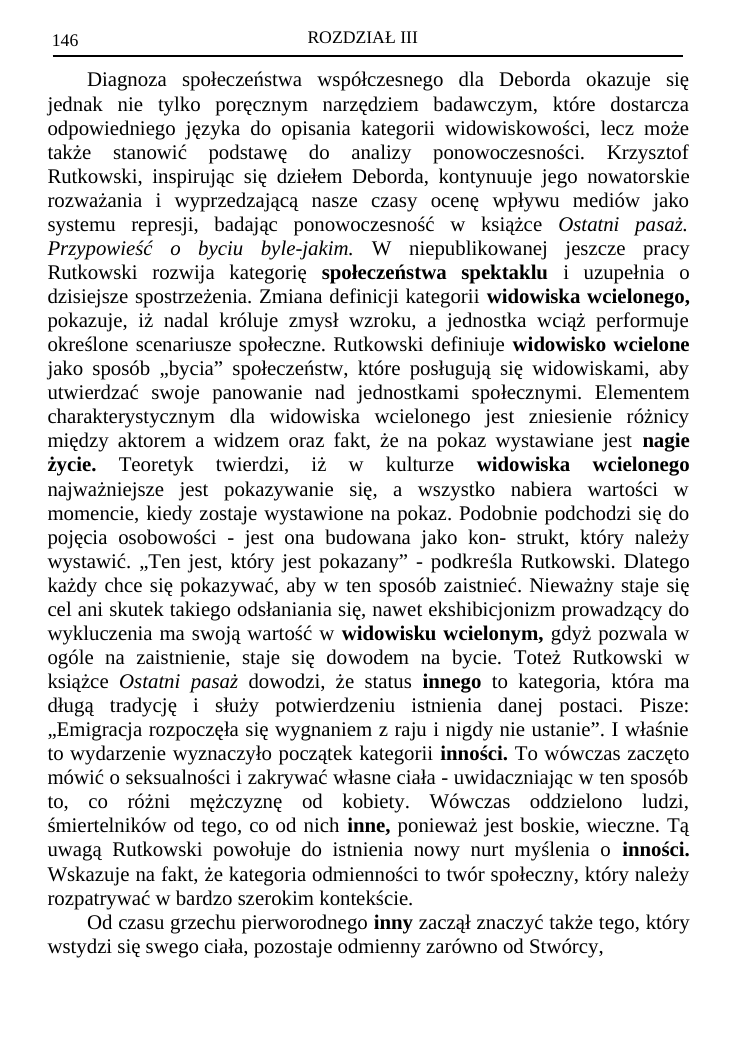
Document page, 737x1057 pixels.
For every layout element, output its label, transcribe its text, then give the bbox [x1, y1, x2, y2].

text Diagnoza społeczeństwa współczesnego dla Deborda okazuje się jednak nie tylko poręcznym narzędziem badawczym, które dostarcza odpowiedniego języka do opisania kategorii widowiskowości, lecz może także stanowić podstawę do analizy ponowoczesności. Krzysztof Rutkowski, inspirując się dziełem Deborda, kontynuuje jego nowator­skie rozważania i wyprzedzającą nasze czasy ocenę wpływu mediów jako systemu represji, badając ponowoczesność w książce Ostatni pa­saż. Przypowieść o byciu byle-jakim. W niepublikowanej jeszcze pra­cy Rutkowski rozwija kategorię społeczeństwa spektaklu i uzupełnia o dzisiejsze spostrzeżenia. Zmiana definicji kategorii widowiska wcie­lonego, pokazuje, iż nadal króluje zmysł wzroku, a jednostka wciąż performuje określone scenariusze społeczne. Rutkowski definiuje wido­wisko wcielone jako sposób „bycia” społeczeństw, które posługują się widowiskami, aby utwierdzać swoje panowanie nad jednostkami spo­łecznymi. Elementem charakterystycznym dla widowiska wcielonego jest zniesienie różnicy między aktorem a widzem oraz fakt, że na pokaz wystawiane jest nagie życie. Teoretyk twierdzi, iż w kulturze widowi­ska wcielonego najważniejsze jest pokazywanie się, a wszystko nabiera wartości w momencie, kiedy zostaje wystawione na pokaz. Podobnie podchodzi się do pojęcia osobowości - jest ona budowana jako kon- strukt, który należy wystawić. „Ten jest, który jest pokazany” - podkre­śla Rutkowski. Dlatego każdy chce się pokazywać, aby w ten sposób za­istnieć. Nieważny staje się cel ani skutek takiego odsłaniania się, nawet ekshibicjonizm prowadzący do wykluczenia ma swoją wartość w wido­wisku wcielonym, gdyż pozwala w ogóle na zaistnienie, staje się do­wodem na bycie. Toteż Rutkowski w książce Ostatni pasaż dowodzi, że status innego to kategoria, która ma długą tradycję i służy potwierdze­niu istnienia danej postaci. Pisze: „Emigracja rozpoczęła się wygnaniem z raju i nigdy nie ustanie”. I właśnie to wydarzenie wyznaczyło początek kategorii inności. To wówczas zaczęto mówić o seksualności i zakrywać własne ciała - uwidaczniając w ten sposób to, co różni mężczyznę od kobiety. Wówczas oddzielono ludzi, śmiertelników od tego, co od nich inne, ponieważ jest boskie, wieczne. Tą uwagą Rutkowski powołuje do istnienia nowy nurt myślenia o inności. Wskazuje na fakt, że kategoria odmienności to twór społeczny, który należy rozpatrywać w bardzo sze­rokim kontekście. [47, 67, 690, 909]
text Od czasu grzechu pierworodnego inny zaczął znaczyć także tego, który wstydzi się swego ciała, pozostaje odmienny zarówno od Stwórcy, [47, 909, 690, 958]
text 146 [52, 29, 84, 50]
text ROZDZIAŁ III [307, 27, 428, 48]
